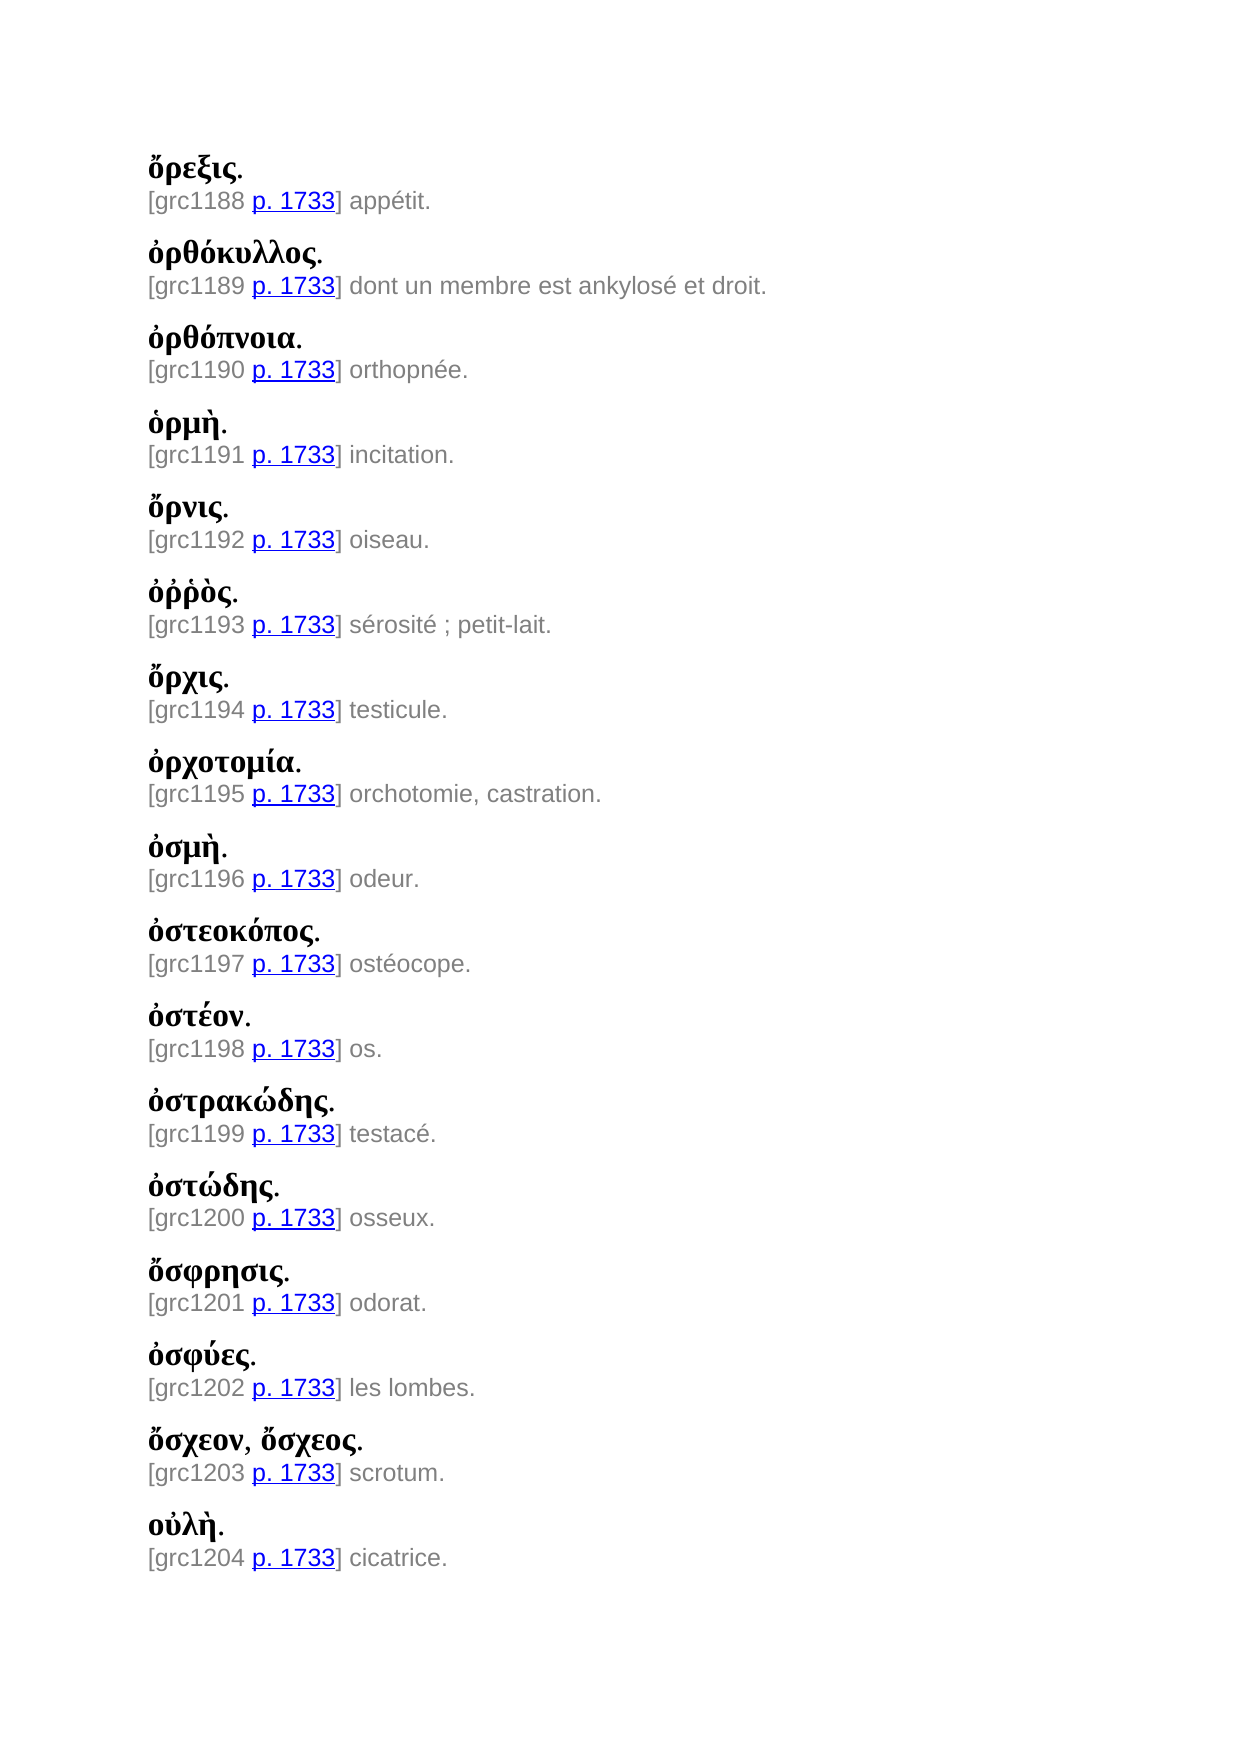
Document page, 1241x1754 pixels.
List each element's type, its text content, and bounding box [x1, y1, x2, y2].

text [grc1189 p. 1733] dont un membre est ankylosé et droit. [148, 271, 1093, 299]
text [grc1194 p. 1733] testicule. [148, 695, 1093, 723]
text [grc1201 p. 1733] odorat. [148, 1288, 1093, 1317]
text οὐλὴ. [148, 1504, 1093, 1543]
text [grc1196 p. 1733] odeur. [148, 864, 1093, 893]
text ὀῤῥὸς. [148, 572, 1093, 610]
text ὀρθόπνοια. [148, 317, 1093, 356]
text [grc1197 p. 1733] ostéocope. [148, 949, 1093, 978]
text [grc1190 p. 1733] orthopnée. [148, 356, 1093, 384]
text [grc1200 p. 1733] osseux. [148, 1203, 1093, 1232]
text [grc1202 p. 1733] les lombes. [148, 1373, 1093, 1402]
text [grc1198 p. 1733] os. [148, 1034, 1093, 1063]
text [grc1193 p. 1733] sérosité ; petit-lait. [148, 610, 1093, 639]
text [grc1195 p. 1733] orchotomie, castration. [148, 779, 1093, 808]
text ὄρνις. [148, 487, 1093, 525]
text ὀστεοκόπος. [148, 911, 1093, 949]
text [grc1204 p. 1733] cicatrice. [148, 1543, 1093, 1571]
text ὁρμὴ. [148, 402, 1093, 440]
text ὀστέον. [148, 996, 1093, 1034]
text ὀσφύες. [148, 1335, 1093, 1373]
text [grc1188 p. 1733] appétit. [148, 186, 1093, 215]
text ὄσφρησις. [148, 1250, 1093, 1288]
text ὀστρακώδης. [148, 1080, 1093, 1119]
text ὀστώδης. [148, 1165, 1093, 1203]
text [grc1191 p. 1733] incitation. [148, 440, 1093, 469]
text ὄσχεον, ὄσχεος. [148, 1419, 1093, 1458]
text ὄρχις. [148, 656, 1093, 695]
text ὀρθόκυλλος. [148, 232, 1093, 271]
text [grc1203 p. 1733] scrotum. [148, 1458, 1093, 1487]
text ὀρχοτομία. [148, 741, 1093, 779]
text [grc1199 p. 1733] testacé. [148, 1119, 1093, 1147]
text ὀσμὴ. [148, 826, 1093, 864]
text ὄρεξις. [148, 148, 1093, 186]
text [grc1192 p. 1733] oiseau. [148, 525, 1093, 554]
